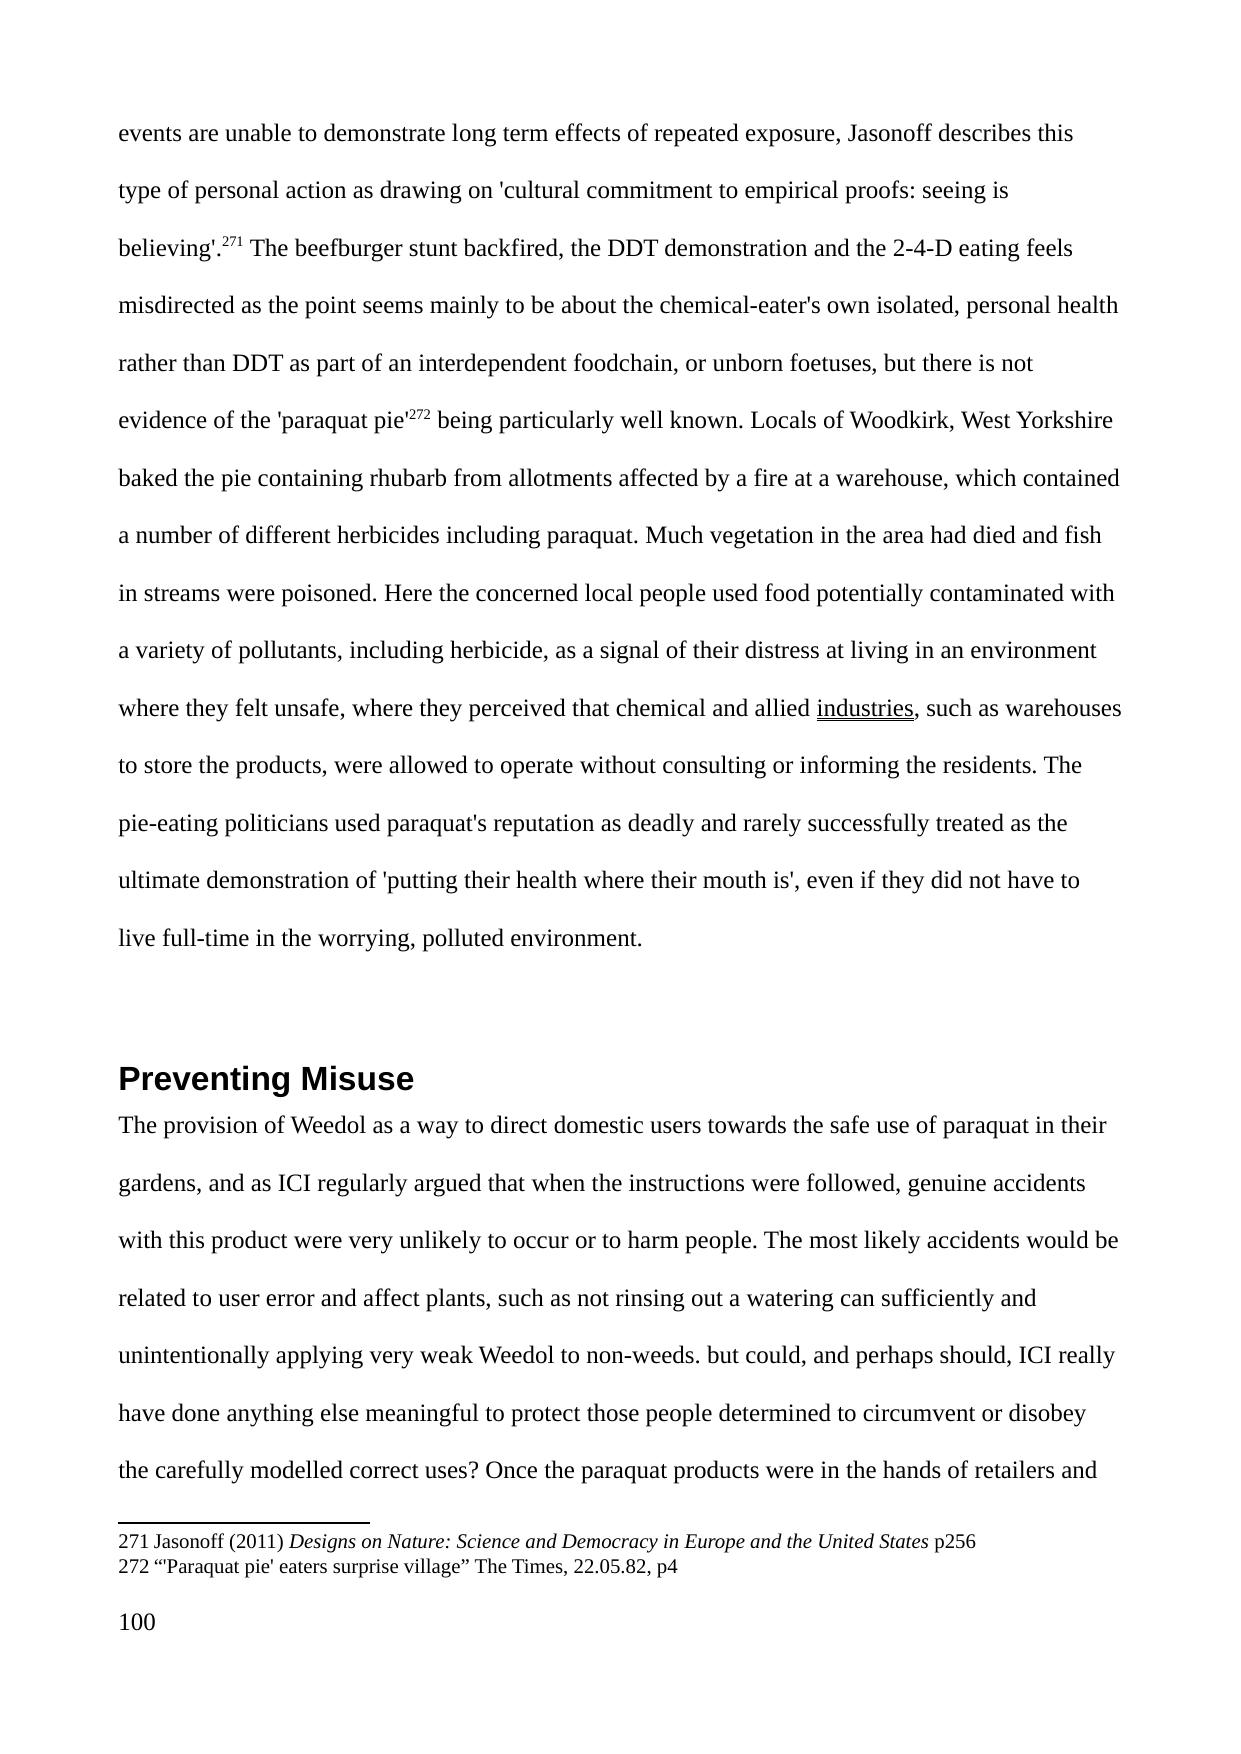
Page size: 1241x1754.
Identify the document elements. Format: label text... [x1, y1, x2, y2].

text Jasonoff (2011) Designs on Nature: Science and Democracy in Europe and the United States p256 [118, 1529, 1122, 1553]
subtitle Preventing Misuse [118, 1059, 1122, 1098]
text The provision of Weedol as a way to direct domestic users towards the safe use of paraquat in their gardens, and as ICI regularly argued that when the instructions were followed, genuine accidents with this product were very unlikely to occur or to harm people. The most likely accidents would be related to user error and affect plants, such as not rinsing out a watering can sufficiently and unintentionally applying very weak Weedol to non-weeds. but could, and perhaps should, ICI really have done anything else meaningful to protect those people determined to circumvent or disobey the carefully modelled correct uses? Once the paraquat products were in the hands of retailers and [118, 1110, 1122, 1484]
text “'Paraquat pie' eaters surprise village” The Times, 22.05.82, p4 [118, 1553, 1122, 1578]
text events are unable to demonstrate long term effects of repeated exposure, Jasonoff describes this type of personal action as drawing on 'cultural commitment to empirical proofs: seeing is believing'. The beefburger stunt backfired, the DDT demonstration and the 2-4-D eating feels misdirected as the point seems mainly to be about the chemical-eater's own isolated, personal health rather than DDT as part of an interdependent foodchain, or unborn foetuses, but there is not evidence of the 'paraquat pie' being particularly well known. Locals of Woodkirk, West Yorkshire baked the pie containing rhubarb from allotments affected by a fire at a warehouse, which contained a number of different herbicides including paraquat. Much vegetation in the area had died and fish in streams were poisoned. Here the concerned local people used food potentially contaminated with a variety of pollutants, including herbicide, as a signal of their distress at living in an environment where they felt unsafe, where they perceived that chemical and allied industries, such as warehouses to store the products, were allowed to operate without consulting or informing the residents. The pie-eating politicians used paraquat's reputation as deadly and rarely successfully treated as the ultimate demonstration of 'putting their health where their mouth is', even if they did not have to live full-time in the worrying, polluted environment. [118, 118, 1122, 952]
